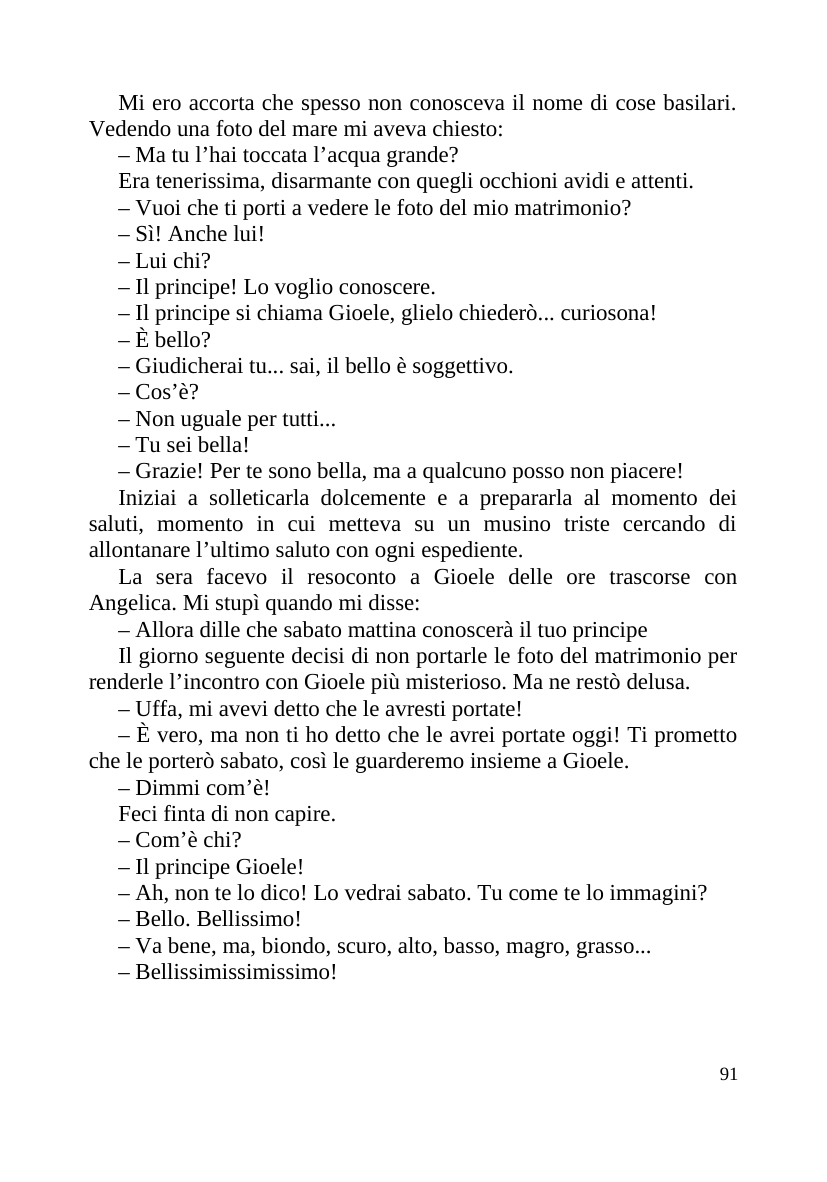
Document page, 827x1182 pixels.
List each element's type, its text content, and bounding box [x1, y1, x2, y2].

text – Tu sei bella! [88, 431, 738, 457]
text – Bellissimissimissimo! [88, 958, 738, 984]
text – Com’è chi? [88, 826, 738, 853]
text – Ah, non te lo dico! Lo vedrai sabato. Tu come te lo immagini? [88, 879, 738, 906]
text La sera facevo il resoconto a Gioele delle ore trascorse con Angelica. Mi stupì quando mi disse: [88, 563, 738, 616]
text – Lui chi? [88, 247, 738, 273]
text – Il principe! Lo voglio conoscere. [88, 273, 738, 299]
text – Bello. Bellissimo! [88, 906, 738, 932]
text – è vero, ma non ti ho detto che le avrei portate oggi! Ti prometto che le porterò sabato, così le guarderemo insieme a Gioele. [88, 721, 738, 774]
text – Dimmi com’è! [88, 774, 738, 800]
text – Va bene, ma, biondo, scuro, alto, basso, magro, grasso... [88, 932, 738, 958]
text – Grazie! Per te sono bella, ma a qualcuno posso non piacere! [88, 457, 738, 484]
text – è bello? [88, 326, 738, 352]
text – Cos’è? [88, 378, 738, 405]
text – Uffa, mi avevi detto che le avresti portate! [88, 695, 738, 721]
text – Non uguale per tutti... [88, 405, 738, 431]
text – Vuoi che ti porti a vedere le foto del mio matrimonio? [88, 194, 738, 220]
text Iniziai a solleticarla dolcemente e a prepararla al momento dei saluti, momento in cui metteva su un musino triste cercando di allontanare l’ultimo saluto con ogni espediente. [88, 484, 738, 563]
text Feci finta di non capire. [88, 800, 738, 826]
text Mi ero accorta che spesso non conosceva il nome di cose basilari. Vedendo una foto del mare mi aveva chiesto: [88, 88, 738, 141]
text – Ma tu l’hai toccata l’acqua grande? [88, 141, 738, 168]
text – Il principe Gioele! [88, 853, 738, 879]
text – Giudicherai tu... sai, il bello è soggettivo. [88, 352, 738, 378]
text – Sì! Anche lui! [88, 220, 738, 247]
text Era tenerissima, disarmante con quegli occhioni avidi e attenti. [88, 168, 738, 194]
text – Il principe si chiama Gioele, glielo chiederò... curiosona! [88, 299, 738, 326]
text – Allora dille che sabato mattina conoscerà il tuo principe [88, 616, 738, 642]
text Il giorno seguente decisi di non portarle le foto del matrimonio per renderle l’incontro con Gioele più misterioso. Ma ne restò delusa. [88, 642, 738, 695]
